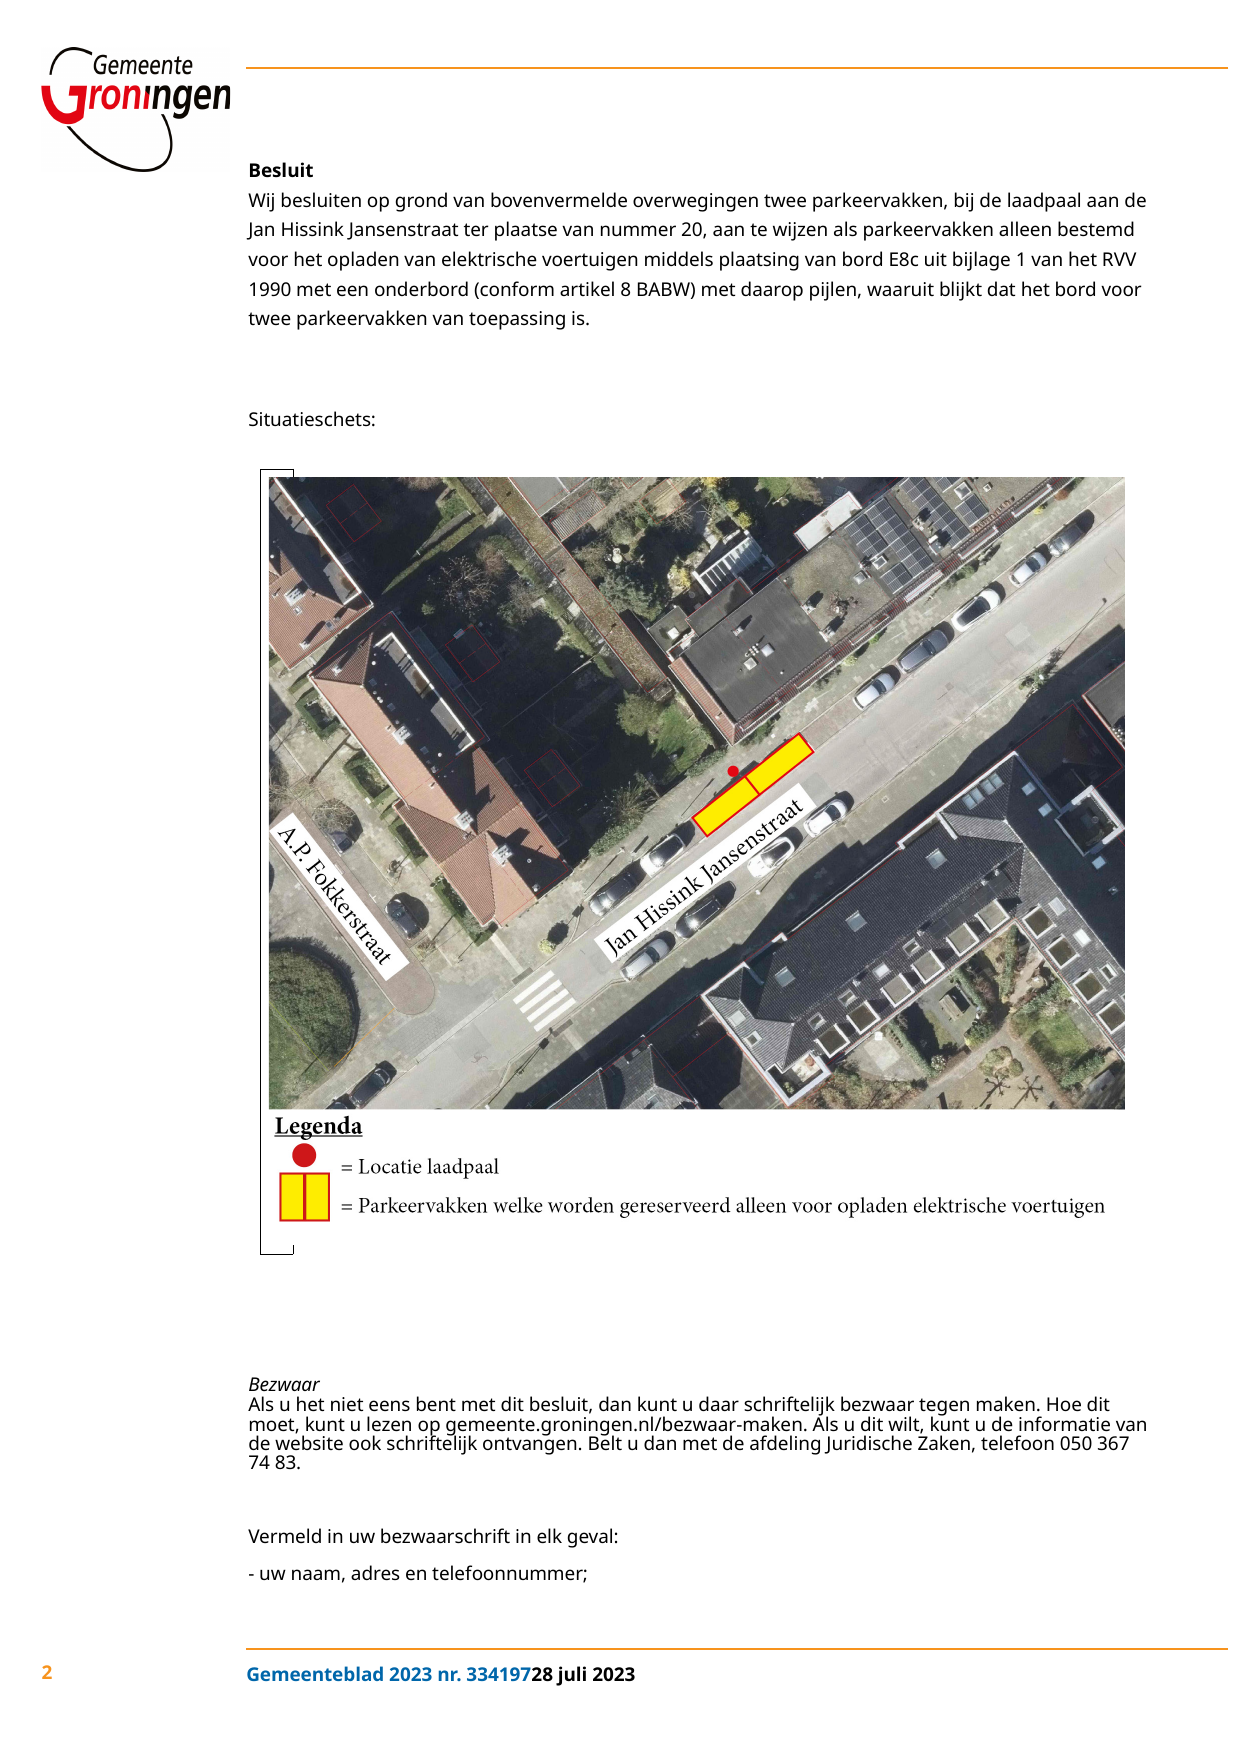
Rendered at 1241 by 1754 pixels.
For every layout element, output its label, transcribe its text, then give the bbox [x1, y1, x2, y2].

text Vermeld in uw bezwaarschrift in elk geval: [248, 1528, 1152, 1547]
text Situatieschets: [248, 406, 1152, 432]
text Als u het niet eens bent met dit besluit, dan kunt u daar schriftelijk bezwaar tegen maken. Hoe dit moet, kunt u lezen op gemeente.groningen.nl/bezwaar-maken. Als u dit wilt, kunt u de informatie van de website ook schriftelijk ontvangen. Belt u dan met de afdeling Juridische Zaken, telefoon 050 367 74 83. [248, 1396, 1152, 1473]
picture [41, 47, 231, 172]
text Besluit [248, 157, 1152, 183]
picture [268, 477, 1125, 1245]
text Wij besluiten op grond van bovenvermelde overwegingen twee parkeervakken, bij de laadpaal aan de Jan Hissink Jansenstraat ter plaatse van nummer 20, aan te wijzen als parkeervakken alleen bestemd voor het opladen van elektrische voertuigen middels plaatsing van bord E8c uit bijlage 1 van het RVV 1990 met een onderbord (conform artikel 8 BABW) met daarop pijlen, waaruit blijkt dat het bord voor twee parkeervakken van toepassing is. [248, 187, 1152, 331]
text Bezwaar [248, 1371, 1152, 1396]
text - uw naam, adres en telefoonnummer; [248, 1565, 1152, 1584]
